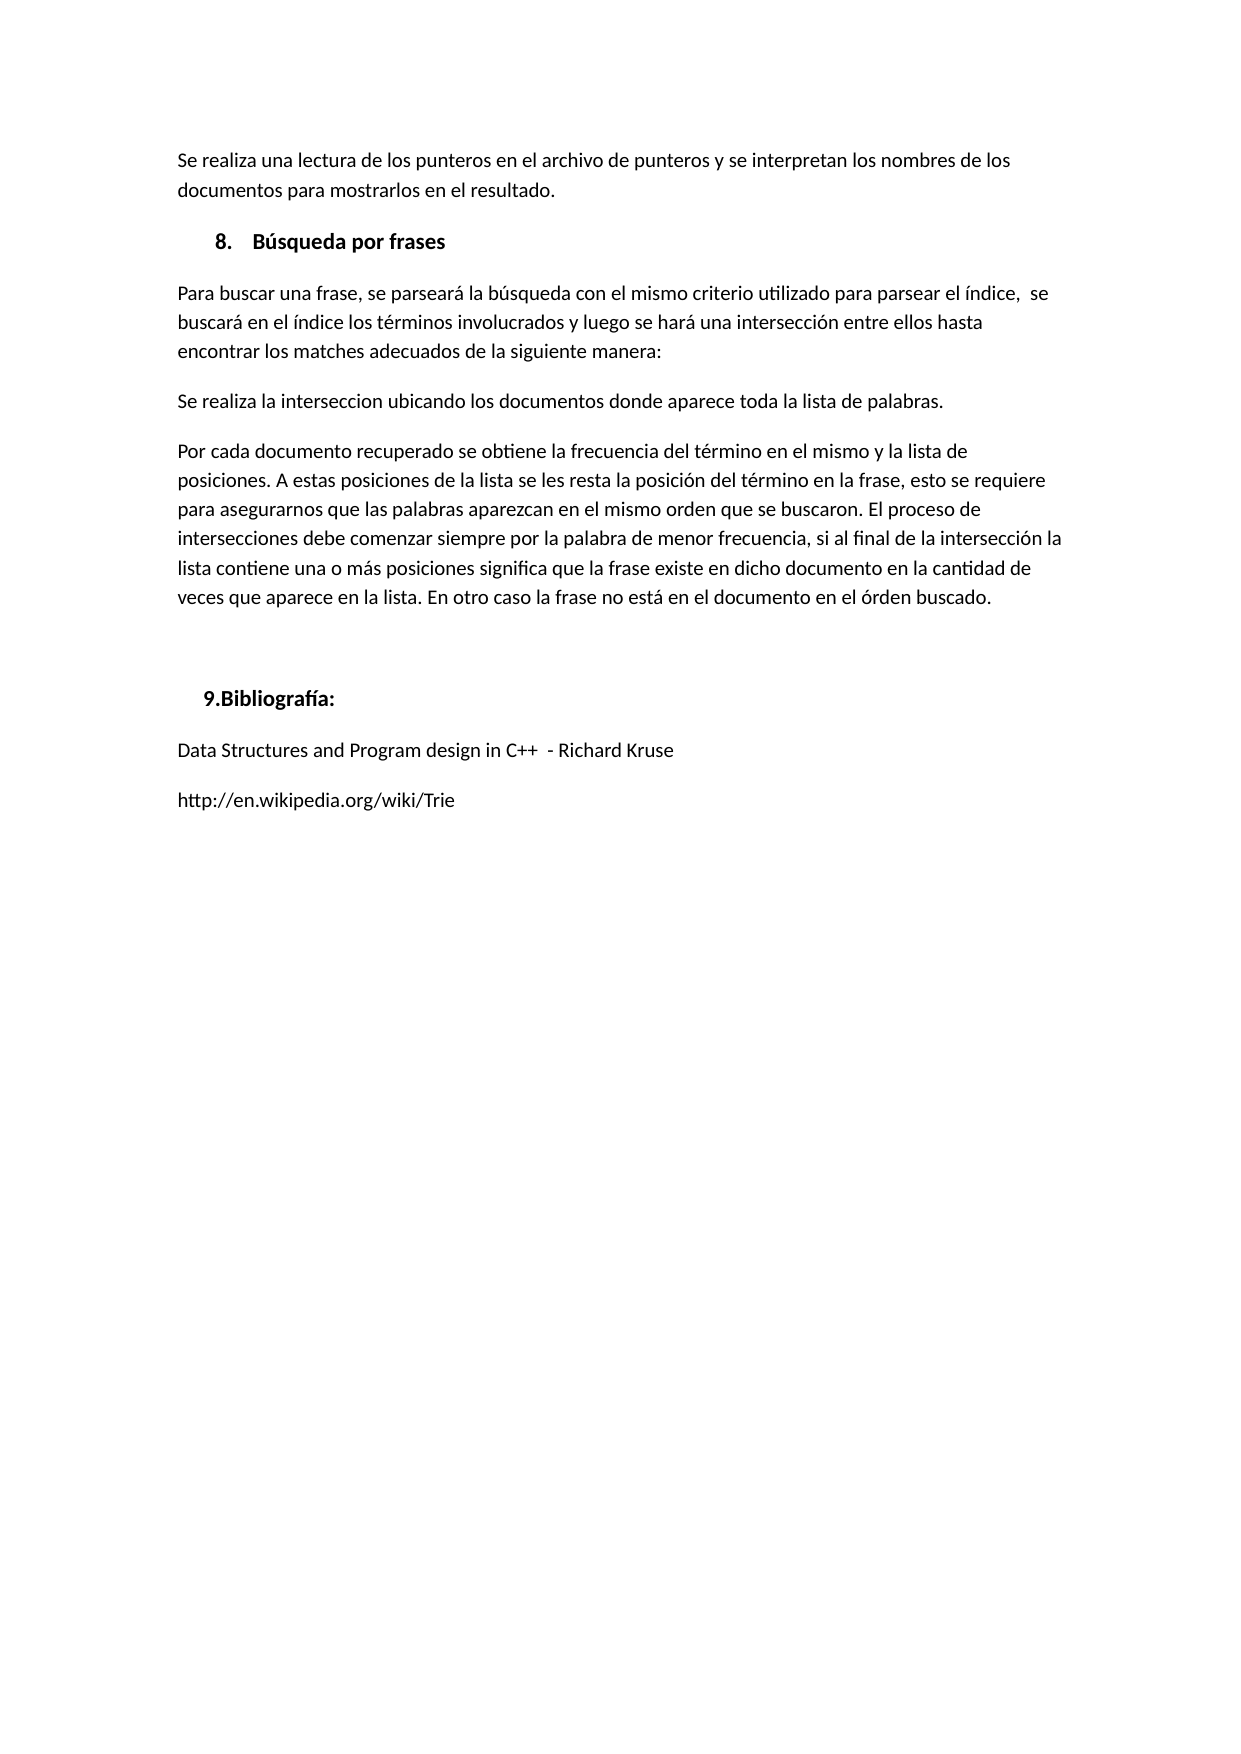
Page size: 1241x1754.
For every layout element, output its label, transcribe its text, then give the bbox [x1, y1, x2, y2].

text Para buscar una frase, se parseará la búsqueda con el mismo criterio utilizado para parsear el índice, se buscará en el índice los términos involucrados y luego se hará una intersección entre ellos hasta encontrar los matches adecuados de la siguiente manera: [177, 280, 1063, 363]
text Data Structures and Program design in C++ - Richard Kruse [177, 737, 1063, 762]
text Se realiza la interseccion ubicando los documentos donde aparece toda la lista de palabras. [177, 388, 1063, 413]
list Búsqueda por frases [215, 227, 1063, 255]
text Se realiza una lectura de los punteros en el archivo de punteros y se interpretan los nombres de los documentos para mostrarlos en el resultado. [177, 148, 1063, 202]
text Por cada documento recuperado se obtiene la frecuencia del término en el mismo y la lista de posiciones. A estas posiciones de la lista se les resta la posición del término en la frase, esto se requiere para asegurarnos que las palabras aparezcan en el mismo orden que se buscaron. El proceso de intersecciones debe comenzar siempre por la palabra de menor frecuencia, si al final de la intersección la lista contiene una o más posiciones significa que la frase existe en dicho documento en la cantidad de veces que aparece en la lista. En otro caso la frase no está en el documento en el órden buscado. [177, 438, 1063, 609]
text http://en.wikipedia.org/wiki/Trie [177, 787, 1063, 812]
text 9.Bibliografía: [177, 684, 1063, 712]
